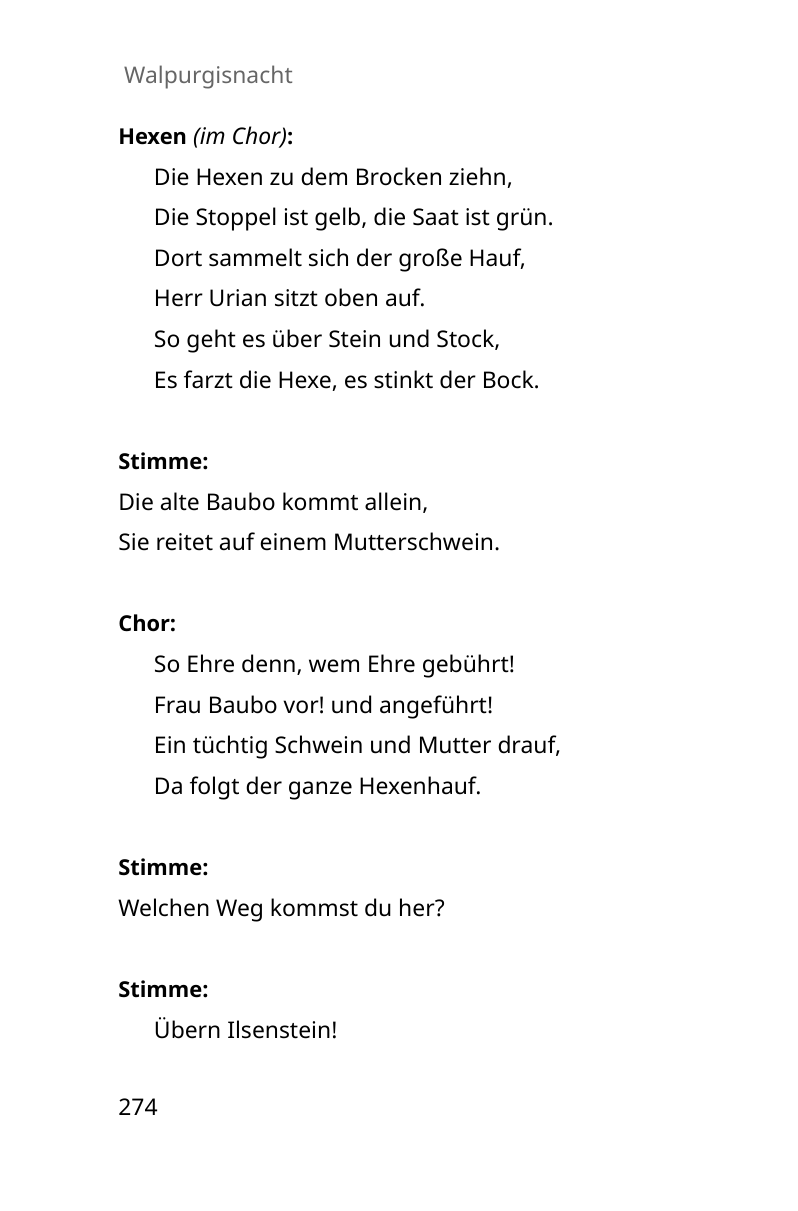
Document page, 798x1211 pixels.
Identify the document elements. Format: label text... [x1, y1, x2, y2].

text Stimme: Übern Ilsenstein! [118, 950, 679, 1045]
text Stimme: Die alte Baubo kommt allein, Sie reitet auf einem Mutterschwein. [118, 422, 679, 557]
text Hexen (im Chor): Die Hexen zu dem Brocken ziehn, Die Stoppel ist gelb, die Saat ist grün. Dort sammelt sich der große Hauf, Herr Urian sitzt oben auf. So geht es über Stein und Stock, Es farzt die Hexe, es stinkt der Bock. [118, 120, 679, 395]
text Stimme: Welchen Weg kommst du her? [118, 828, 679, 923]
text Chor: So Ehre denn, wem Ehre gebührt! Frau Baubo vor! und angeführt! Ein tüchtig Schwein und Mutter drauf, Da folgt der ganze Hexenhauf. [118, 584, 679, 801]
